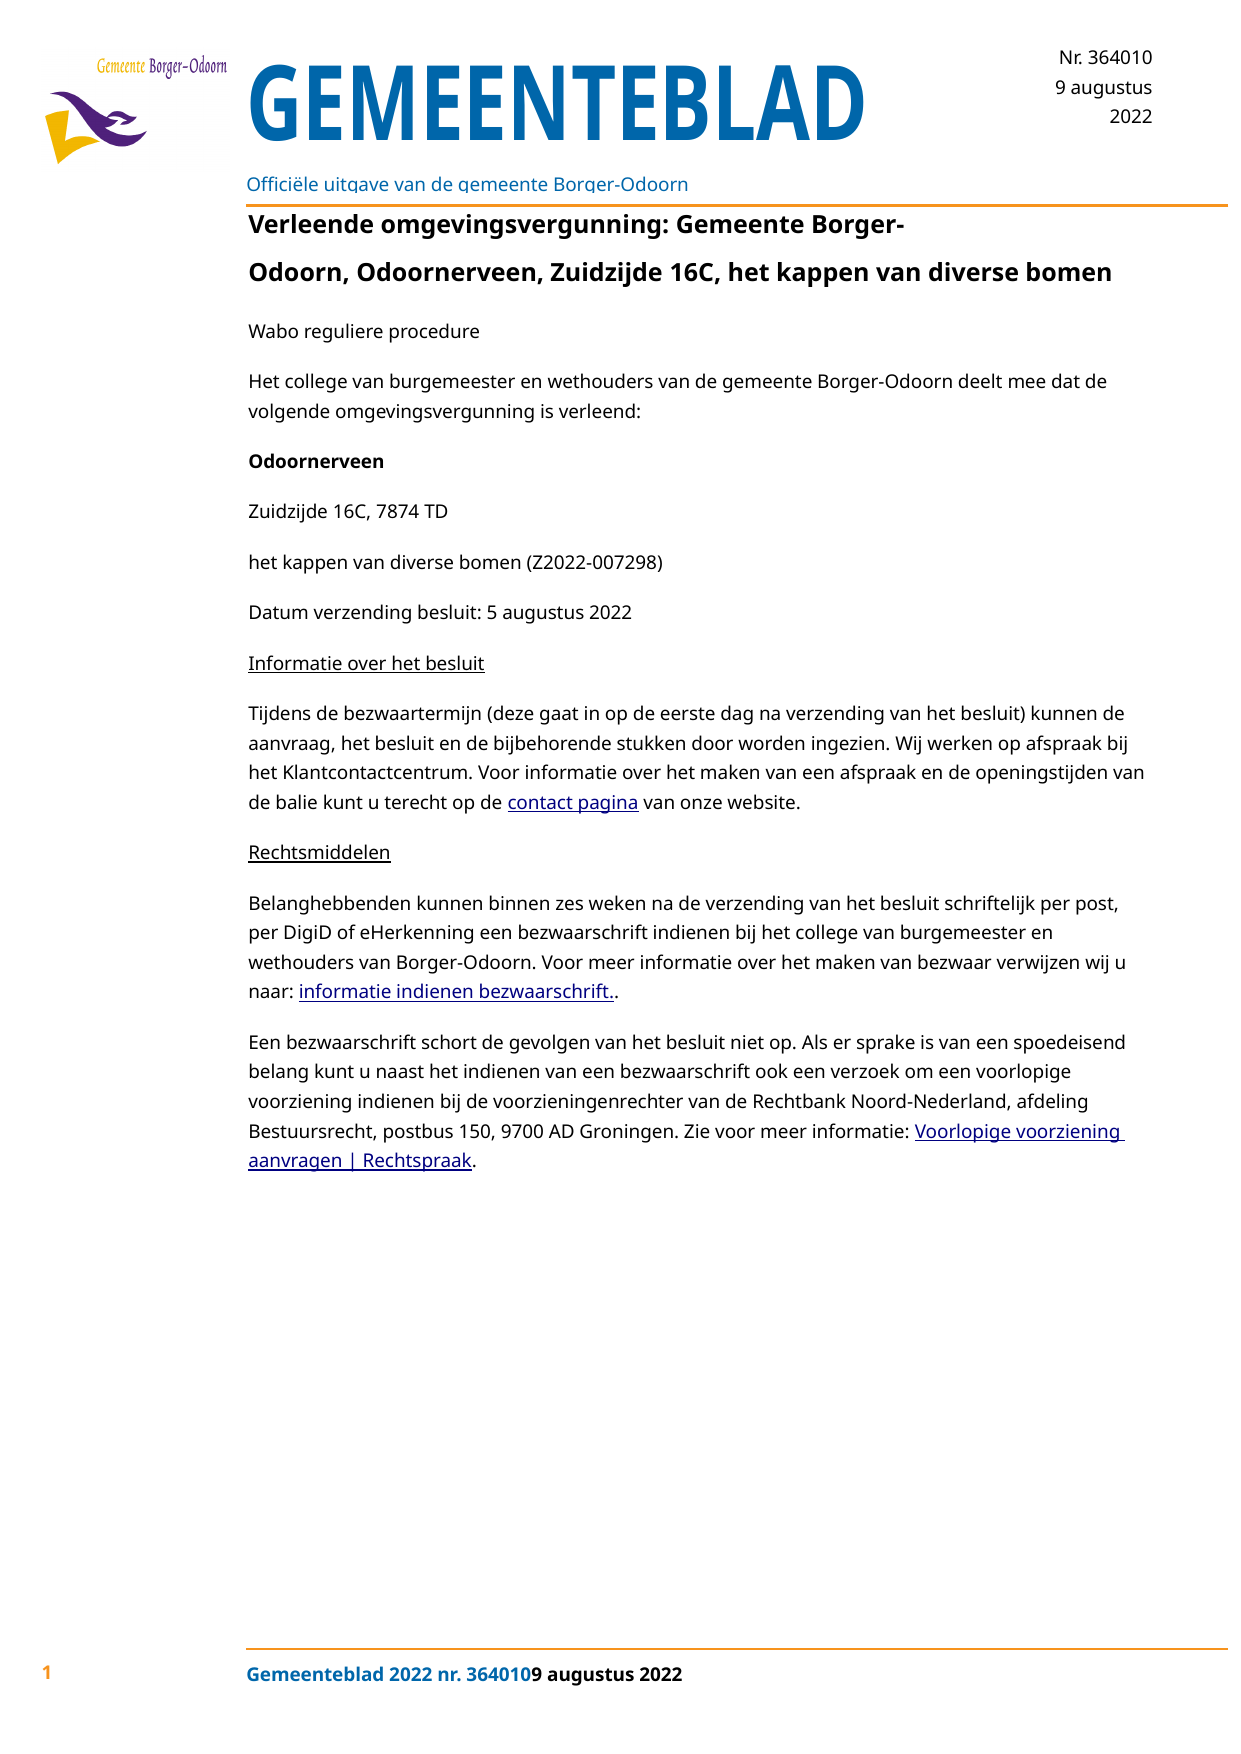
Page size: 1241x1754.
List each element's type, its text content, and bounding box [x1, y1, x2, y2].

text Een bezwaarschrift schort de gevolgen van het besluit niet op. Als er sprake is van een spoedeisend belang kunt u naast het indienen van een bezwaarschrift ook een verzoek om een voorlopige voorziening indienen bij de voorzieningenrechter van de Rechtbank Noord-Nederland, afdeling Bestuursrecht, postbus 150, 9700 AD Groningen. Zie voor meer informatie: Voorlopige voorziening aanvragen | Rechtspraak. [248, 1029, 1152, 1173]
text Datum verzending besluit: 5 augustus 2022 [248, 599, 1152, 625]
text Informatie over het besluit [248, 650, 1152, 676]
text Rechtsmiddelen [248, 839, 1152, 865]
text Het college van burgemeester en wethouders van de gemeente Borger-Odoorn deelt mee dat de volgende omgevingsvergunning is verleend: [248, 368, 1152, 424]
picture [41, 47, 231, 172]
text Belanghebbenden kunnen binnen zes weken na de verzending van het besluit schriftelijk per post, per DigiD of eHerkenning een bezwaarschrift indienen bij het college van burgemeester en wethouders van Borger-Odoorn. Voor meer informatie over het maken van bezwaar verwijzen wij u naar: informatie indienen bezwaarschrift.. [248, 890, 1152, 1004]
text Tijdens de bezwaartermijn (deze gaat in op de eerste dag na verzending van het besluit) kunnen de aanvraag, het besluit en de bijbehorende stukken door worden ingezien. Wij werken op afspraak bij het Klantcontactcentrum. Voor informatie over het maken van een afspraak en de openingstijden van de balie kunt u terecht op de contact pagina van onze website. [248, 700, 1152, 815]
text Verleende omgevingsvergunning: Gemeente Borger-Odoorn, Odoornerveen, Zuidzijde 16C, het kappen van diverse bomen [248, 207, 1152, 288]
text Wabo reguliere procedure [248, 318, 1152, 344]
text Odoornerveen [248, 448, 1152, 474]
text Zuidzijde 16C, 7874 TD [248, 499, 1152, 524]
text het kappen van diverse bomen (Z2022-007298) [248, 549, 1152, 575]
